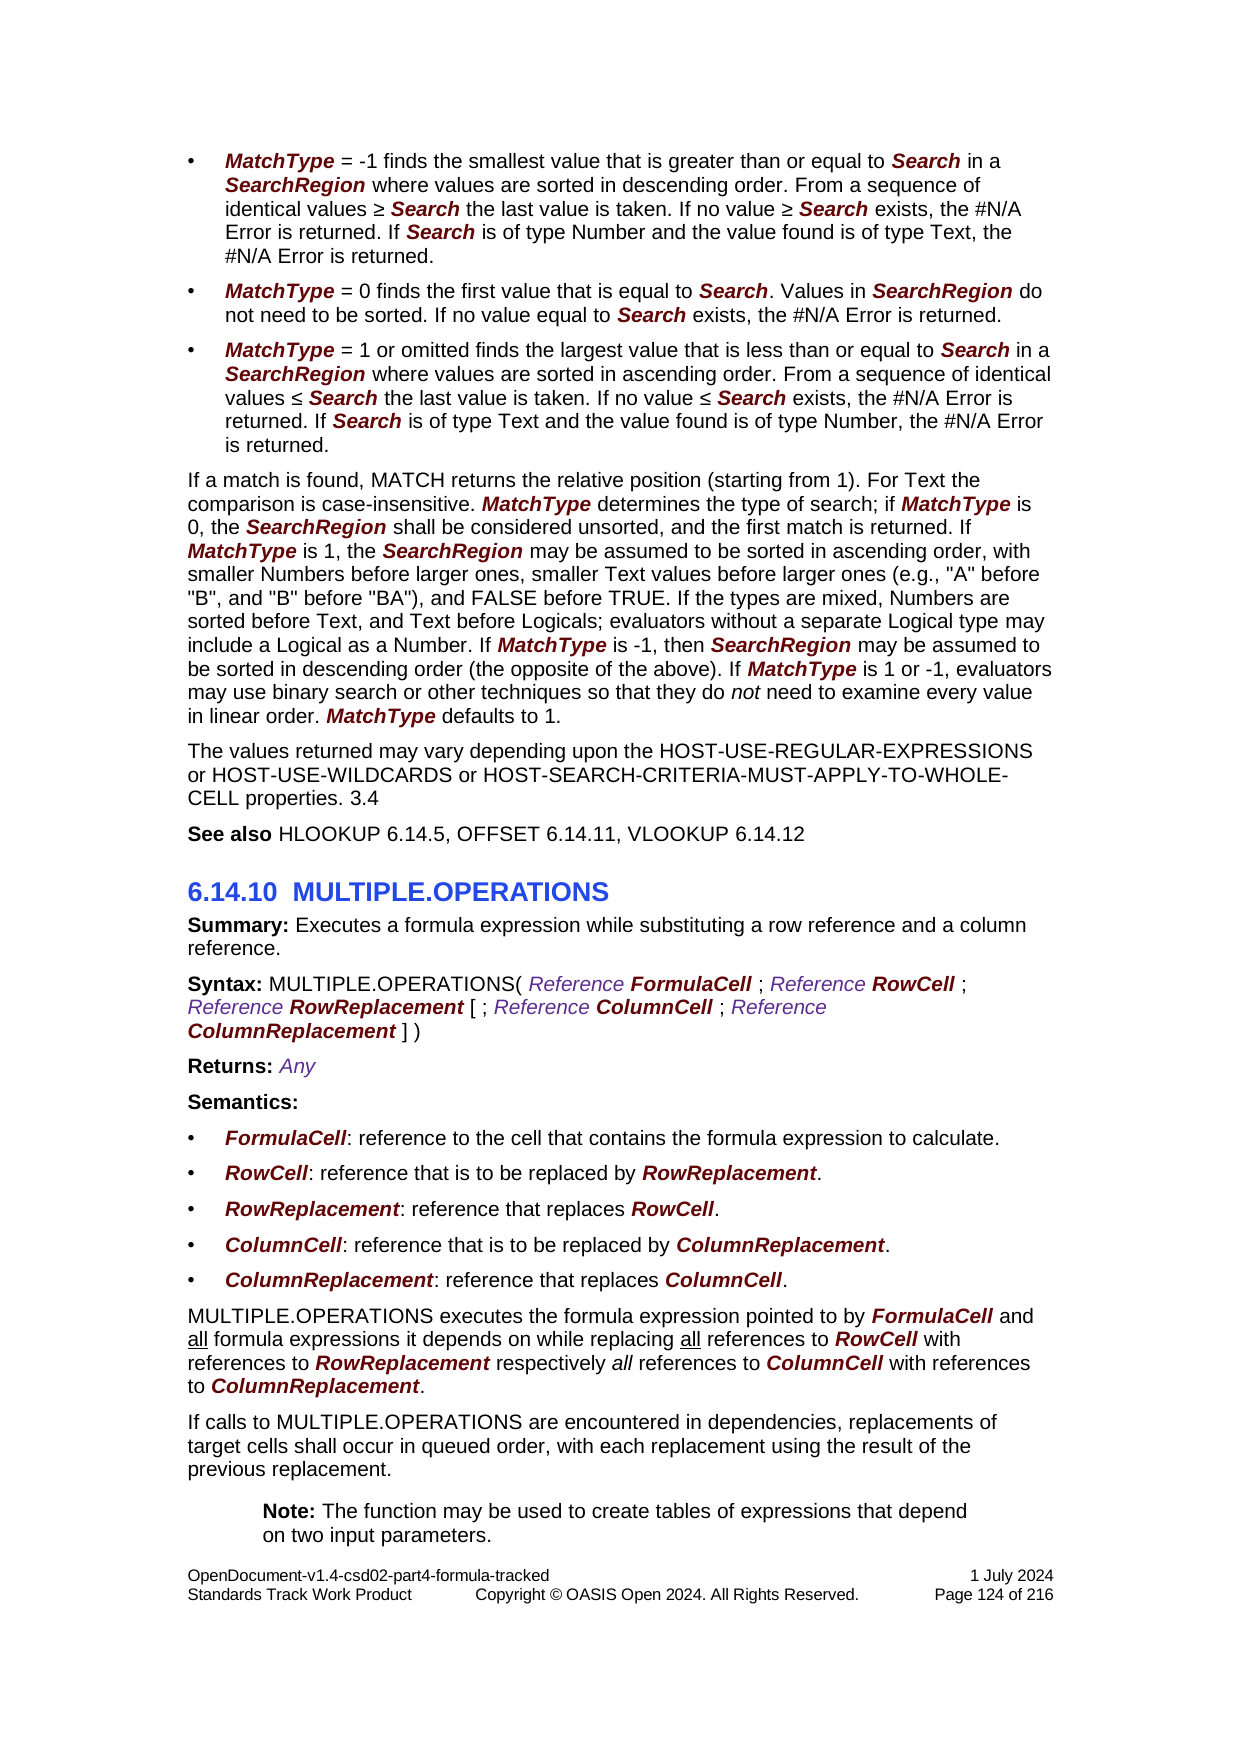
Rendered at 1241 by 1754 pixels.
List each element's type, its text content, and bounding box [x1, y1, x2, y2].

text Syntax: MULTIPLE.OPERATIONS( Reference FormulaCell ; Reference RowCell ; Reference RowReplacement [ ; Reference ColumnCell ; Reference ColumnReplacement ] ) [187, 972, 1053, 1043]
list ColumnCell: reference that is to be replaced by ColumnReplacement. [187, 1233, 1053, 1257]
list MatchType = 1 or omitted finds the largest value that is less than or equal to Search in a SearchRegion where values are sorted in ascending order. From a sequence of identical values ≤ Search the last value is taken. If no value ≤ Search exists, the #N/A Error is returned. If Search is of type Text and the value found is of type Number, the #N/A Error is returned. [187, 339, 1053, 457]
text If calls to MULTIPLE.OPERATIONS are encountered in dependencies, replacements of target cells shall occur in queued order, with each replacement using the result of the previous replacement. [187, 1411, 1053, 1481]
list RowCell: reference that is to be replaced by RowReplacement. [187, 1162, 1053, 1185]
text If a match is found, MATCH returns the relative position (starting from 1). For Text the comparison is case-insensitive. MatchType determines the type of search; if MatchType is 0, the SearchRegion shall be considered unsorted, and the first match is returned. If MatchType is 1, the SearchRegion may be assumed to be sorted in ascending order, with smaller Numbers before larger ones, smaller Text values before larger ones (e.g., "A" before "B", and "B" before "BA"), and FALSE before TRUE. If the types are mixed, Numbers are sorted before Text, and Text before Logicals; evaluators without a separate Logical type may include a Logical as a Number. If MatchType is -1, then SearchRegion may be assumed to be sorted in descending order (the opposite of the above). If MatchType is 1 or -1, evaluators may use binary search or other techniques so that they do not need to examine every value in linear order. MatchType defaults to 1. [187, 469, 1053, 728]
text Semantics: [187, 1091, 1053, 1114]
list ColumnReplacement: reference that replaces ColumnCell. [187, 1269, 1053, 1292]
list MatchType = -1 finds the smallest value that is greater than or equal to Search in a SearchRegion where values are sorted in descending order. From a sequence of identical values ≥ Search the last value is taken. If no value ≥ Search exists, the #N/A Error is returned. If Search is of type Number and the value found is of type Text, the #N/A Error is returned. [187, 150, 1053, 268]
subtitle MULTIPLE.OPERATIONS [187, 877, 1053, 907]
list FormulaCell: reference to the cell that contains the formula expression to calculate. [187, 1126, 1053, 1150]
text Returns: Any [187, 1055, 1053, 1078]
list RowReplacement: reference that replaces RowCell. [187, 1197, 1053, 1221]
text Summary: Executes a formula expression while substituting a row reference and a column reference. [187, 913, 1053, 960]
text Note: The function may be used to create tables of expressions that depend on two input parameters. [262, 1500, 978, 1547]
list MatchType = 0 finds the first value that is equal to Search. Values in SearchRegion do not need to be sorted. If no value equal to Search exists, the #N/A Error is returned. [187, 280, 1053, 327]
text MULTIPLE.OPERATIONS executes the formula expression pointed to by FormulaCell and all formula expressions it depends on while replacing all references to RowCell with references to RowReplacement respectively all references to ColumnCell with references to ColumnReplacement. [187, 1304, 1053, 1398]
text See also HLOOKUP 6.14.5, OFFSET 6.14.11, VLOOKUP 6.14.12 [187, 822, 1053, 846]
text The values returned may vary depending upon the HOST-USE-REGULAR-EXPRESSIONS or HOST-USE-WILDCARDS or HOST-SEARCH-CRITERIA-MUST-APPLY-TO-WHOLE-CELL properties. 3.4 [187, 740, 1053, 810]
